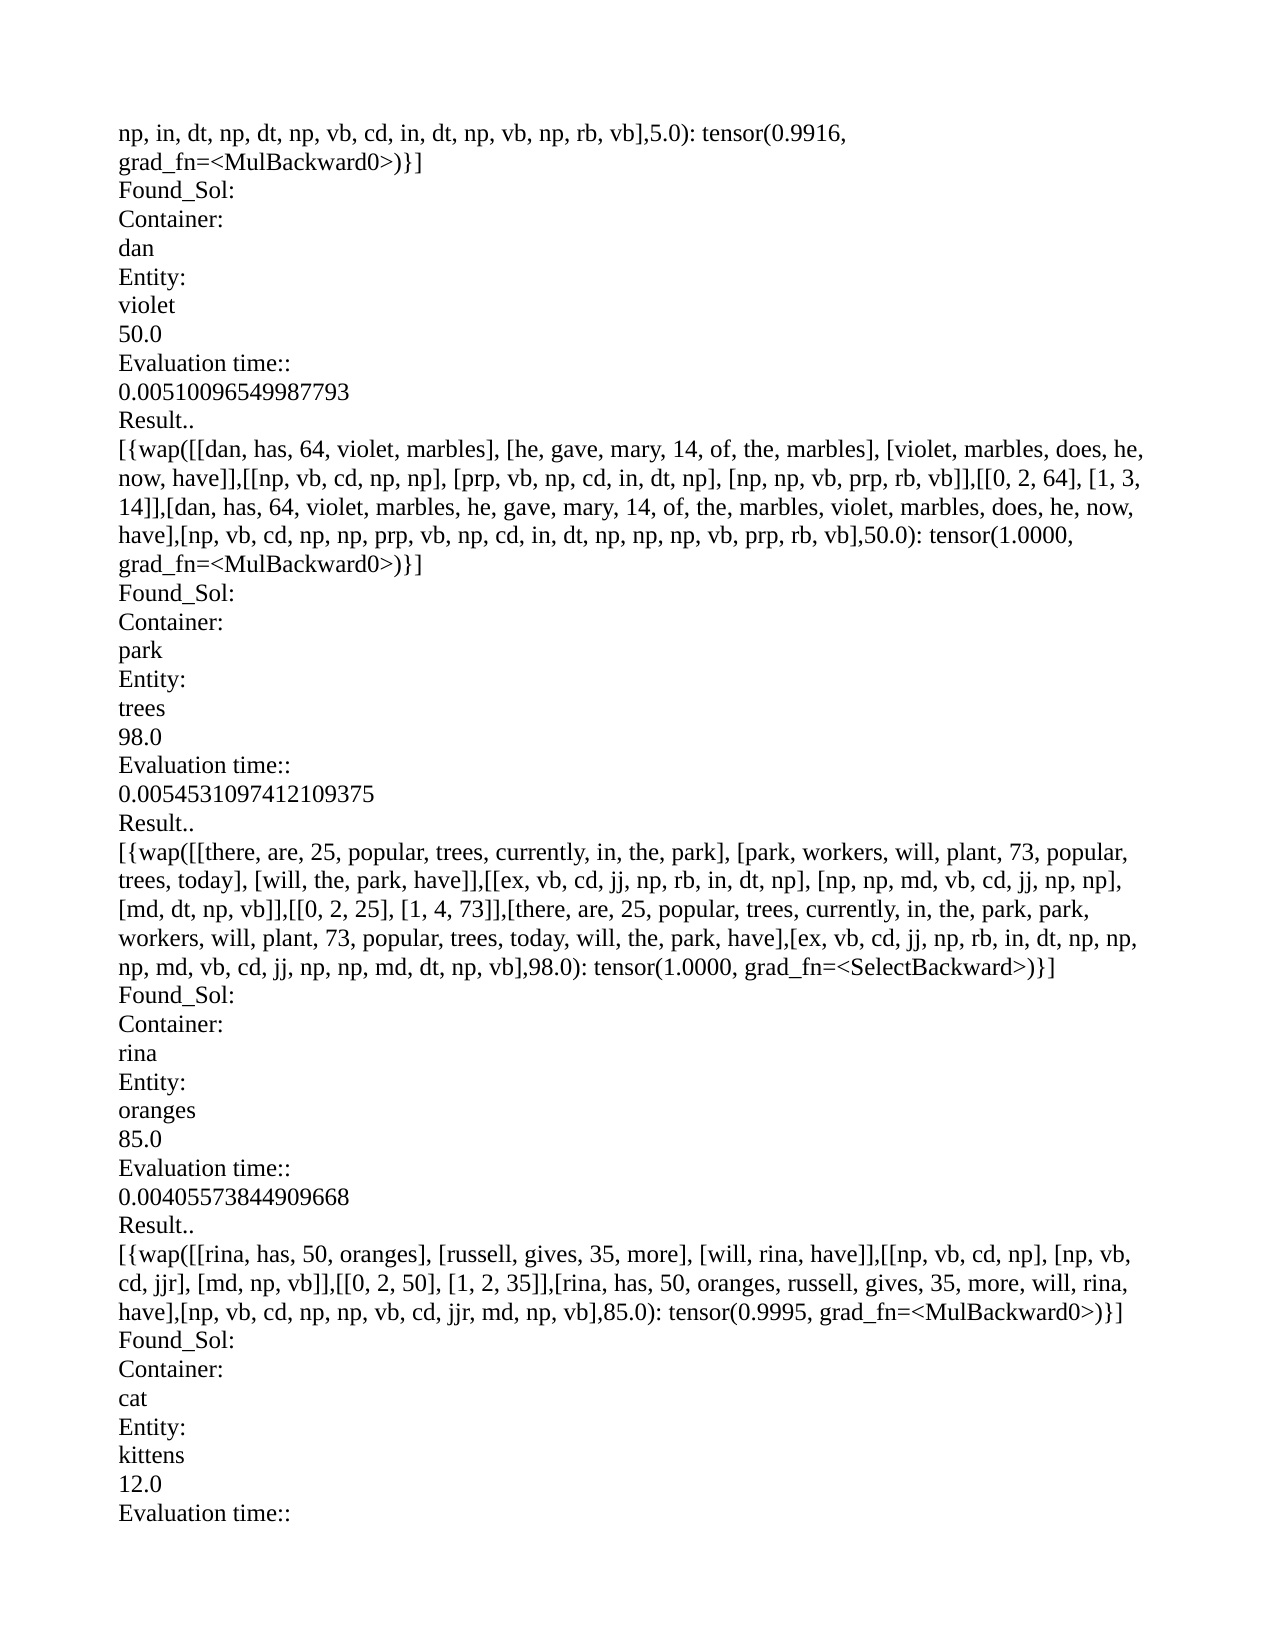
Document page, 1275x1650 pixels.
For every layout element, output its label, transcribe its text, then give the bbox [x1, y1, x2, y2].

text [{wap([[there, are, 25, popular, trees, currently, in, the, park], [park, workers, will, plant, 73, popular, trees, today], [will, the, park, have]],[[ex, vb, cd, jj, np, rb, in, dt, np], [np, np, md, vb, cd, jj, np, np], [md, dt, np, vb]],[[0, 2, 25], [1, 4, 73]],[there, are, 25, popular, trees, currently, in, the, park, park, workers, will, plant, 73, popular, trees, today, will, the, park, have],[ex, vb, cd, jj, np, rb, in, dt, np, np, np, md, vb, cd, jj, np, np, md, dt, np, vb],98.0): tensor(1.0000, grad_fn=<SelectBackward>)}] [118, 837, 1157, 981]
text rina [118, 1038, 1157, 1067]
text Result.. [118, 1211, 1157, 1239]
text Result.. [118, 406, 1157, 434]
text 0.0054531097412109375 [118, 779, 1157, 808]
text 85.0 [118, 1124, 1157, 1153]
text Container: [118, 607, 1157, 636]
text park [118, 636, 1157, 664]
text dan [118, 233, 1157, 262]
text Found_Sol: [118, 176, 1157, 204]
text Result.. [118, 808, 1157, 837]
text 98.0 [118, 722, 1157, 751]
text [{wap([[rina, has, 50, oranges], [russell, gives, 35, more], [will, rina, have]],[[np, vb, cd, np], [np, vb, cd, jjr], [md, np, vb]],[[0, 2, 50], [1, 2, 35]],[rina, has, 50, oranges, russell, gives, 35, more, will, rina, have],[np, vb, cd, np, np, vb, cd, jjr, md, np, vb],85.0): tensor(0.9995, grad_fn=<MulBackward0>)}] [118, 1239, 1157, 1326]
text kittens [118, 1441, 1157, 1469]
text Container: [118, 1009, 1157, 1038]
text 0.00405573844909668 [118, 1182, 1157, 1211]
text cat [118, 1383, 1157, 1412]
text 50.0 [118, 319, 1157, 348]
text Found_Sol: [118, 1326, 1157, 1354]
text Entity: [118, 262, 1157, 291]
text Evaluation time:: [118, 751, 1157, 779]
text Entity: [118, 1412, 1157, 1441]
text oranges [118, 1096, 1157, 1124]
text 12.0 [118, 1469, 1157, 1498]
text Container: [118, 204, 1157, 233]
text Found_Sol: [118, 981, 1157, 1009]
text Evaluation time:: [118, 348, 1157, 377]
text [{wap([[dan, has, 64, violet, marbles], [he, gave, mary, 14, of, the, marbles], [violet, marbles, does, he, now, have]],[[np, vb, cd, np, np], [prp, vb, np, cd, in, dt, np], [np, np, vb, prp, rb, vb]],[[0, 2, 64], [1, 3, 14]],[dan, has, 64, violet, marbles, he, gave, mary, 14, of, the, marbles, violet, marbles, does, he, now, have],[np, vb, cd, np, np, prp, vb, np, cd, in, dt, np, np, np, vb, prp, rb, vb],50.0): tensor(1.0000, grad_fn=<MulBackward0>)}] [118, 434, 1157, 578]
text 0.00510096549987793 [118, 377, 1157, 406]
text Entity: [118, 664, 1157, 693]
text trees [118, 693, 1157, 722]
text np, in, dt, np, dt, np, vb, cd, in, dt, np, vb, np, rb, vb],5.0): tensor(0.9916, grad_fn=<MulBackward0>)}] [118, 118, 1157, 176]
text violet [118, 291, 1157, 319]
text Evaluation time:: [118, 1153, 1157, 1182]
text Found_Sol: [118, 578, 1157, 607]
text Evaluation time:: [118, 1498, 1157, 1527]
text Entity: [118, 1067, 1157, 1096]
text Container: [118, 1354, 1157, 1383]
